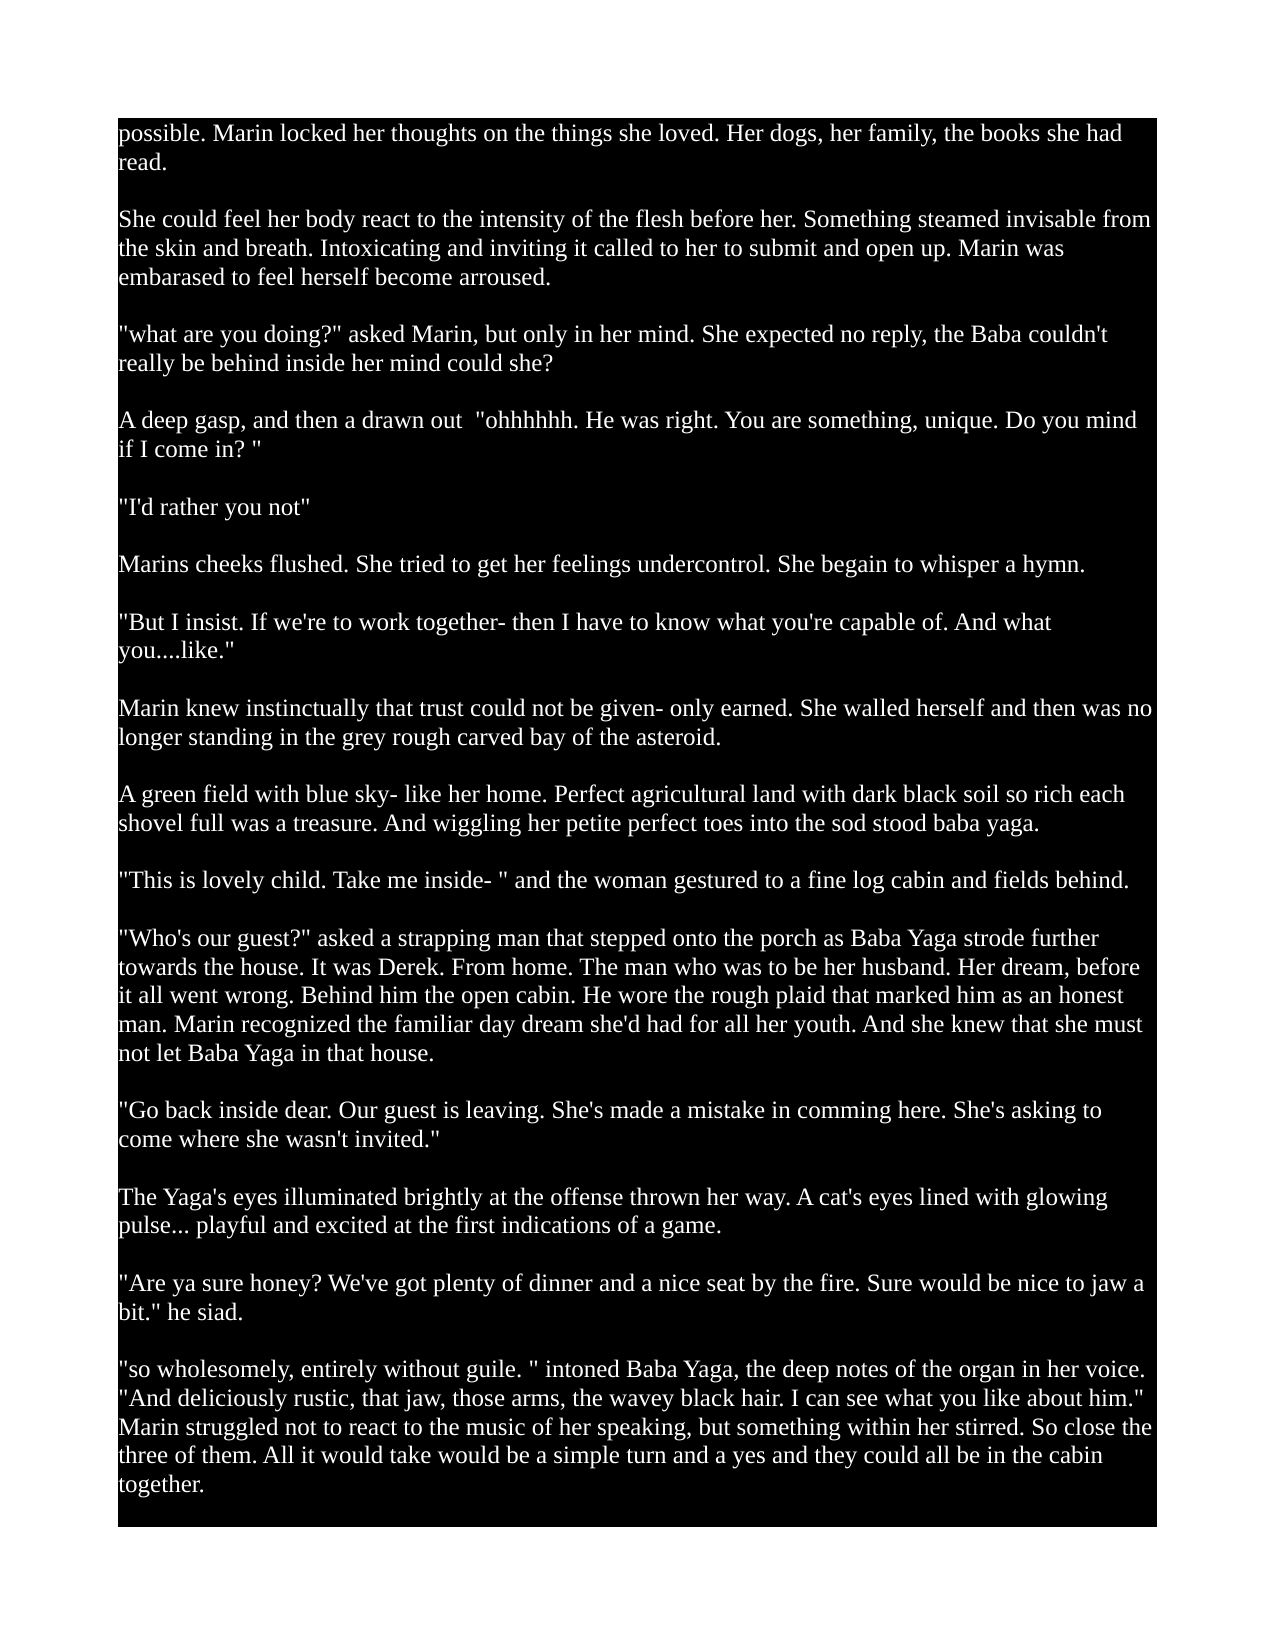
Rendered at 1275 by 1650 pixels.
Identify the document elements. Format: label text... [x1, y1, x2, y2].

text "Who's our guest?" asked a strapping man that stepped onto the porch as Baba Yaga strode further towards the house. It was Derek. From home. The man who was to be her husband. Her dream, before it all went wrong. Behind him the open cabin. He wore the rough plaid that marked him as an honest man. Marin recognized the familiar day dream she'd had for all her youth. And she knew that she must not let Baba Yaga in that house. [118, 923, 1157, 1067]
text "so wholesomely, entirely without guile. " intoned Baba Yaga, the deep notes of the organ in her voice. "And deliciously rustic, that jaw, those arms, the wavey black hair. I can see what you like about him." Marin struggled not to react to the music of her speaking, but something within her stirred. So close the three of them. All it would take would be a simple turn and a yes and they could all be in the cabin together. [118, 1354, 1157, 1498]
text "what are you doing?" asked Marin, but only in her mind. She expected no reply, the Baba couldn't really be behind inside her mind could she? [118, 319, 1157, 377]
text Marin knew instinctually that trust could not be given- only earned. She walled herself and then was no longer standing in the grey rough carved bay of the asteroid. [118, 693, 1157, 751]
text A green field with blue sky- like her home. Perfect agricultural land with dark black soil so rich each shovel full was a treasure. And wiggling her petite perfect toes into the sod stood baba yaga. [118, 779, 1157, 837]
text A deep gasp, and then a drawn out "ohhhhhh. He was right. You are something, unique. Do you mind if I come in? " "I'd rather you not" [118, 406, 1157, 521]
text possible. Marin locked her thoughts on the things she loved. Her dogs, her family, the books she had read. [118, 118, 1157, 176]
text "Are ya sure honey? We've got plenty of dinner and a nice seat by the fire. Sure would be nice to jaw a bit." he siad. [118, 1268, 1157, 1326]
text She could feel her body react to the intensity of the flesh before her. Something steamed invisable from the skin and breath. Intoxicating and inviting it called to her to submit and open up. Marin was embarased to feel herself become arroused. [118, 204, 1157, 291]
text "Go back inside dear. Our guest is leaving. She's made a mistake in comming here. She's asking to come where she wasn't invited." [118, 1096, 1157, 1153]
text Marins cheeks flushed. She tried to get her feelings undercontrol. She begain to whisper a hymn. "But I insist. If we're to work together- then I have to know what you're capable of. And what you....like." [118, 549, 1157, 664]
text "This is lovely child. Take me inside- " and the woman gestured to a fine log cabin and fields behind. [118, 866, 1157, 894]
text The Yaga's eyes illuminated brightly at the offense thrown her way. A cat's eyes lined with glowing pulse... playful and excited at the first indications of a game. [118, 1182, 1157, 1239]
